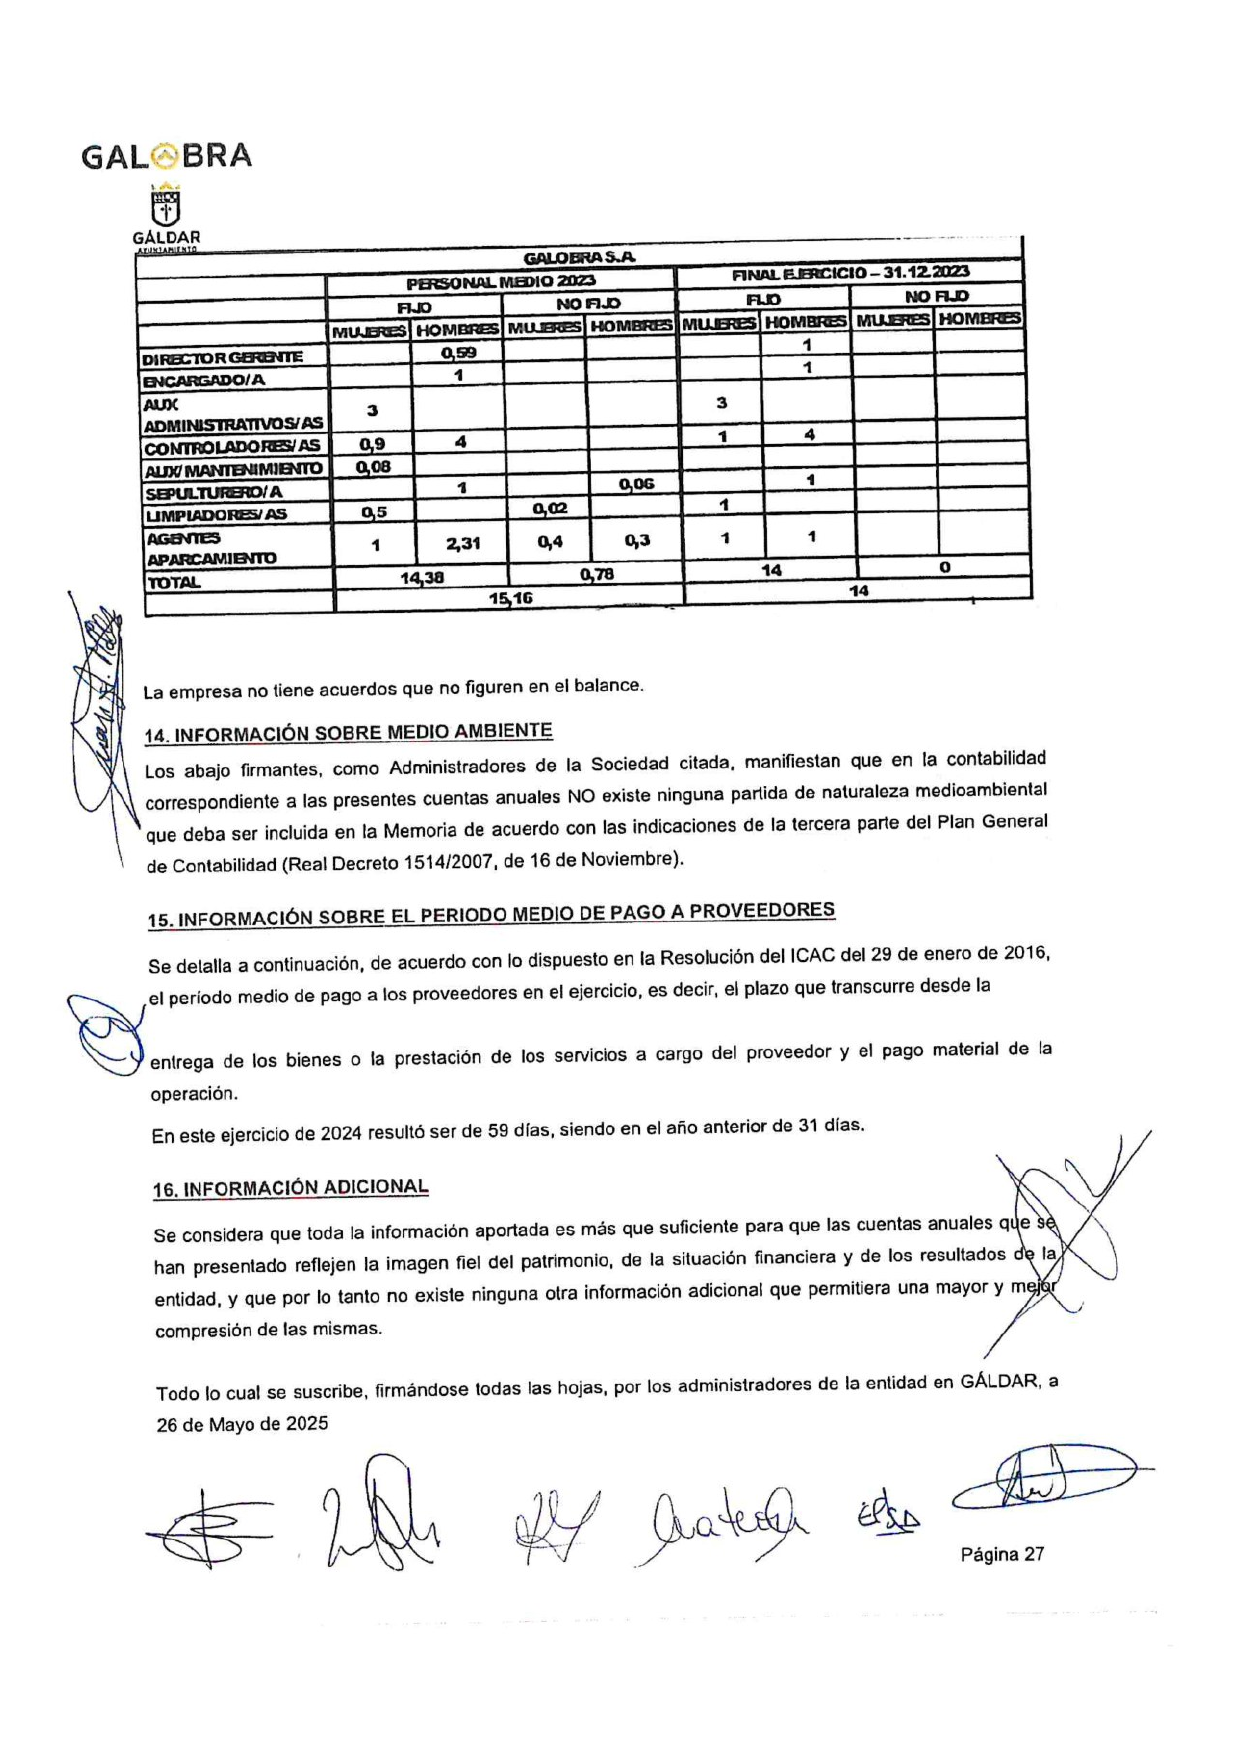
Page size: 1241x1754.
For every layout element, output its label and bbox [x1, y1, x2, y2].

picture [47, 47, 1193, 1668]
